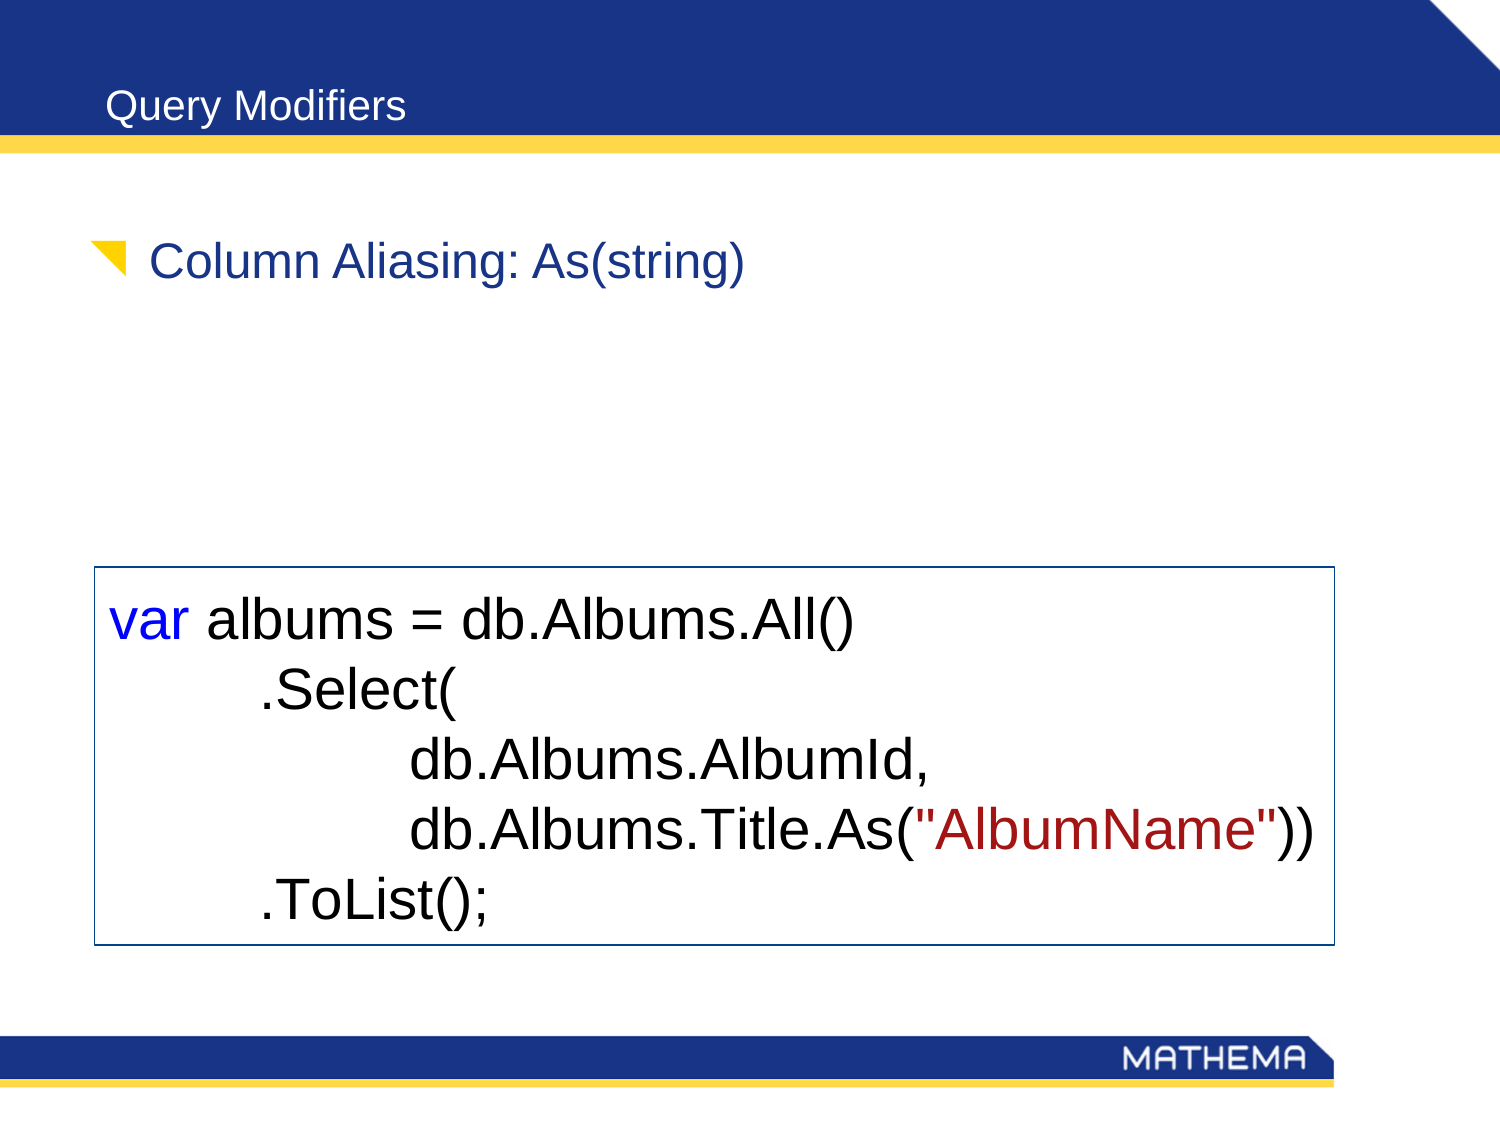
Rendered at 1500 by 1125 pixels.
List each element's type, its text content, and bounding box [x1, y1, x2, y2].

list Column Aliasing: As(string) [75, 221, 1426, 964]
picture [0, 0, 1500, 1125]
text_box var albums = db.Albums.All() .Select( db.Albums.AlbumId, db.Albums.Title.As("AlbumName")) .ToList(); [94, 566, 1335, 945]
title Query Modifiers [75, 9, 1426, 198]
